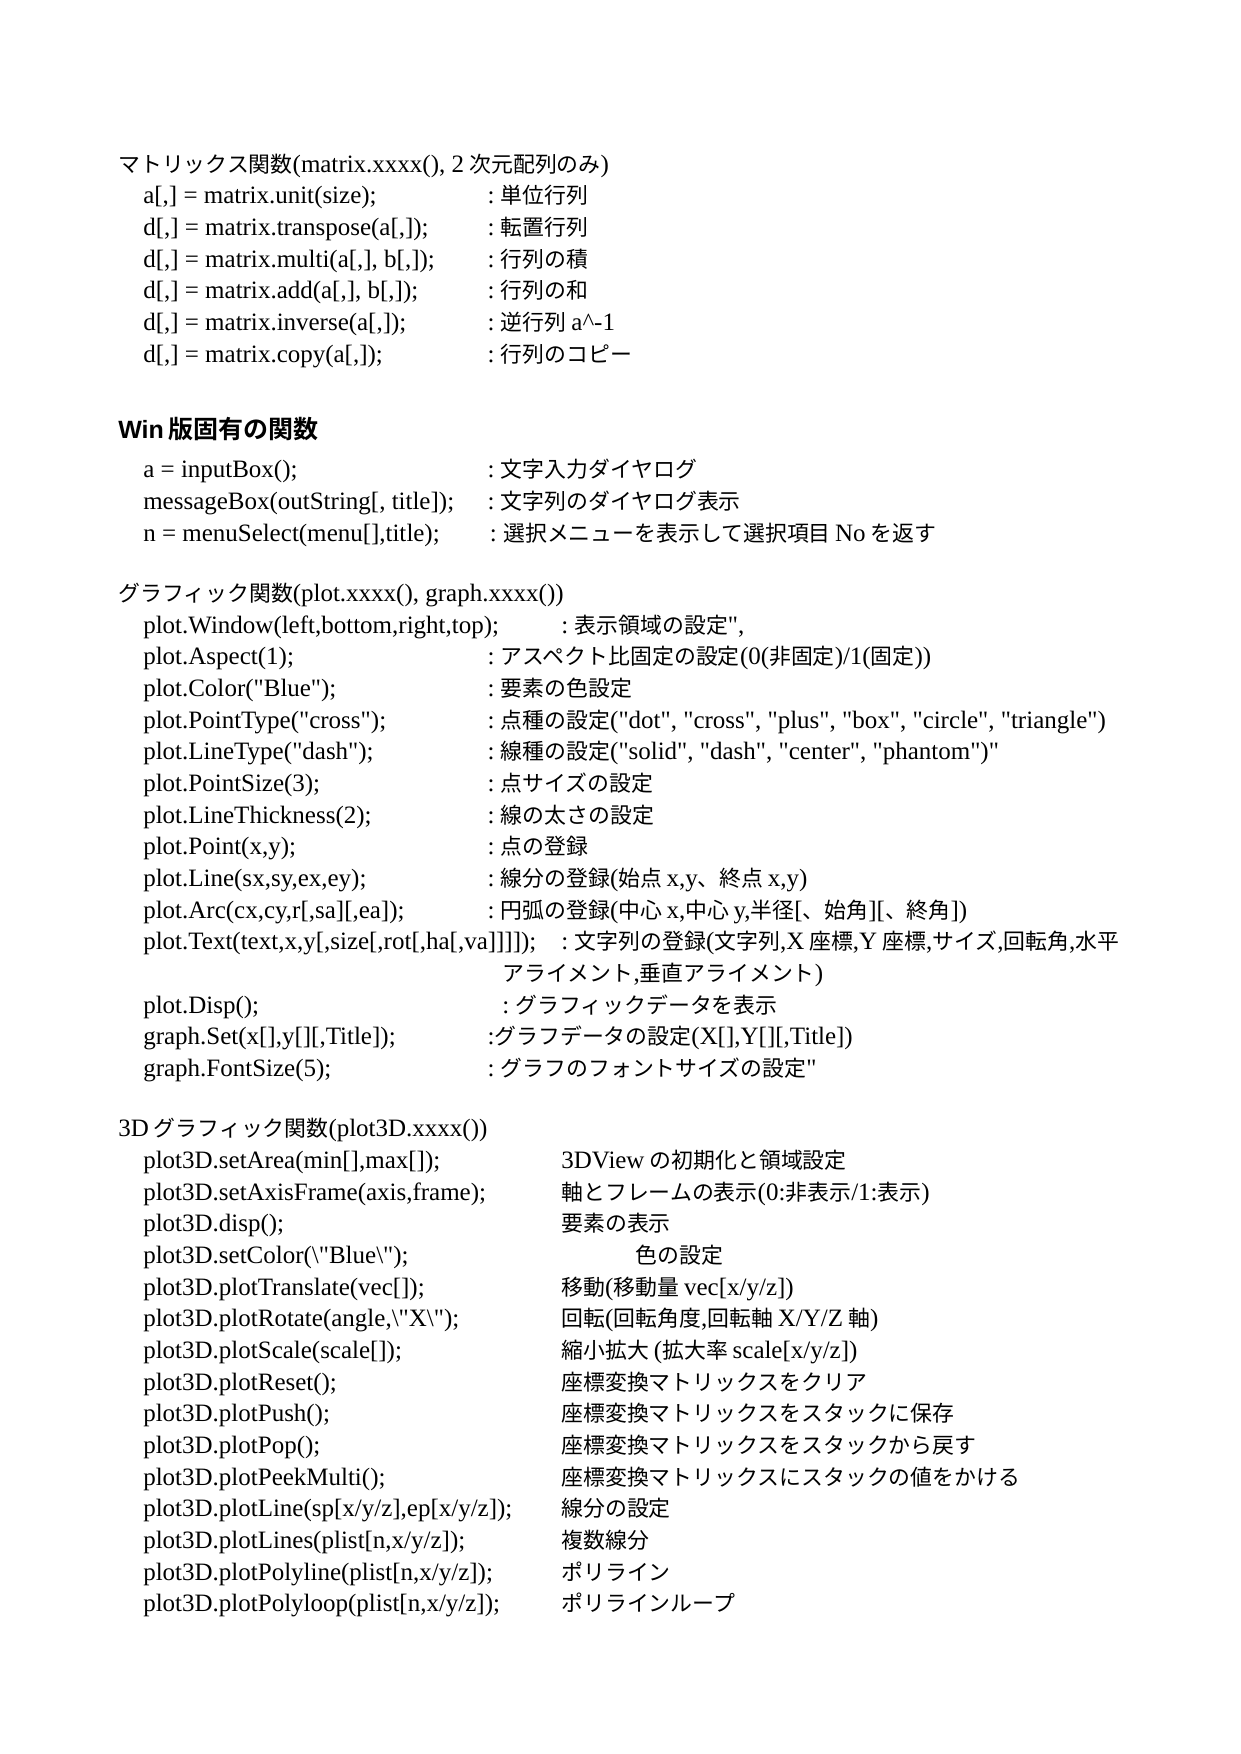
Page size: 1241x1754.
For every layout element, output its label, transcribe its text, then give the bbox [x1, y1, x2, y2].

text plot3D.plotPop(); 座標変換マトリックスをスタックから戻す [118, 1428, 1122, 1460]
text graph.FontSize(5); : グラフのフォントサイズの設定" [118, 1051, 1122, 1083]
text plot3D.setAxisFrame(axis,frame); 軸とフレームの表示(0:非表示/1:表示) [118, 1175, 1122, 1206]
text plot3D.plotReset(); 座標変換マトリックスをクリア [118, 1365, 1122, 1396]
text plot3D.plotPeekMulti(); 座標変換マトリックスにスタックの値をかける [118, 1460, 1122, 1491]
text d[,] = matrix.copy(a[,]); : 行列のコピー [118, 337, 1122, 368]
text マトリックス関数(matrix.xxxx(), 2次元配列のみ) [118, 147, 1122, 178]
text d[,] = matrix.multi(a[,], b[,]); : 行列の積 [118, 242, 1122, 273]
text plot3D.setArea(min[],max[]); 3DViewの初期化と領域設定 [118, 1143, 1122, 1175]
text plot3D.disp(); 要素の表示 [118, 1206, 1122, 1238]
subtitle Win版固有の関数 [118, 410, 1122, 446]
text n = menuSelect(menu[],title); : 選択メニューを表示して選択項目Noを返す [118, 516, 1122, 547]
text plot3D.plotPolyloop(plist[n,x/y/z]); ポリラインループ [118, 1586, 1122, 1618]
text messageBox(outString[, title]); : 文字列のダイヤログ表示 [118, 484, 1122, 516]
text 3Dグラフィック関数(plot3D.xxxx()) [118, 1111, 1122, 1143]
text plot.LineType("dash"); : 線種の設定("solid", "dash", "center", "phantom")" [118, 734, 1122, 766]
text plot3D.plotLines(plist[n,x/y/z]); 複数線分 [118, 1523, 1122, 1555]
text plot.Aspect(1); : アスペクト比固定の設定(0(非固定)/1(固定)) [118, 639, 1122, 671]
text d[,] = matrix.add(a[,], b[,]); : 行列の和 [118, 273, 1122, 305]
text plot.Disp(); : グラフィックデータを表示 [118, 988, 1122, 1019]
text d[,] = matrix.transpose(a[,]); : 転置行列 [118, 210, 1122, 242]
text plot3D.plotTranslate(vec[]); 移動(移動量 vec[x/y/z]) [118, 1270, 1122, 1301]
text plot.Point(x,y); : 点の登録 [118, 829, 1122, 861]
text plot3D.plotRotate(angle,\"X\"); 回転(回転角度,回転軸 X/Y/Z軸) [118, 1301, 1122, 1333]
text グラフィック関数(plot.xxxx(), graph.xxxx()) [118, 576, 1122, 608]
text plot.LineThickness(2); : 線の太さの設定 [118, 798, 1122, 829]
text a[,] = matrix.unit(size); : 単位行列 [118, 178, 1122, 210]
text d[,] = matrix.inverse(a[,]); : 逆行列 a^-1 [118, 305, 1122, 337]
text plot3D.setColor(\"Blue\"); 色の設定 [118, 1238, 1122, 1270]
text plot.Line(sx,sy,ex,ey); : 線分の登録(始点x,y、終点x,y) [118, 861, 1122, 893]
text plot.Arc(cx,cy,r[,sa][,ea]); : 円弧の登録(中心x,中心y,半径[、始角][、終角]) [118, 893, 1122, 924]
text plot.Window(left,bottom,right,top); : 表示領域の設定", [118, 608, 1122, 639]
text plot3D.plotPolyline(plist[n,x/y/z]); ポリライン [118, 1555, 1122, 1586]
text plot3D.plotScale(scale[]); 縮小拡大 (拡大率 scale[x/y/z]) [118, 1333, 1122, 1365]
text plot.PointSize(3); : 点サイズの設定 [118, 766, 1122, 798]
text plot.Text(text,x,y[,size[,rot[,ha[,va]]]]); : 文字列の登録(文字列,X座標,Y座標,サイズ,回転角,水平アライメント,垂直アライメント) [118, 924, 1122, 988]
text plot3D.plotLine(sp[x/y/z],ep[x/y/z]); 線分の設定 [118, 1491, 1122, 1523]
text graph.Set(x[],y[][,Title]); :グラフデータの設定(X[],Y[][,Title]) [118, 1019, 1122, 1051]
text a = inputBox(); : 文字入力ダイヤログ [118, 452, 1122, 484]
text plot.Color("Blue"); : 要素の色設定 [118, 671, 1122, 703]
text plot.PointType("cross"); : 点種の設定("dot", "cross", "plus", "box", "circle", "triangle") [118, 703, 1122, 734]
text plot3D.plotPush(); 座標変換マトリックスをスタックに保存 [118, 1396, 1122, 1428]
